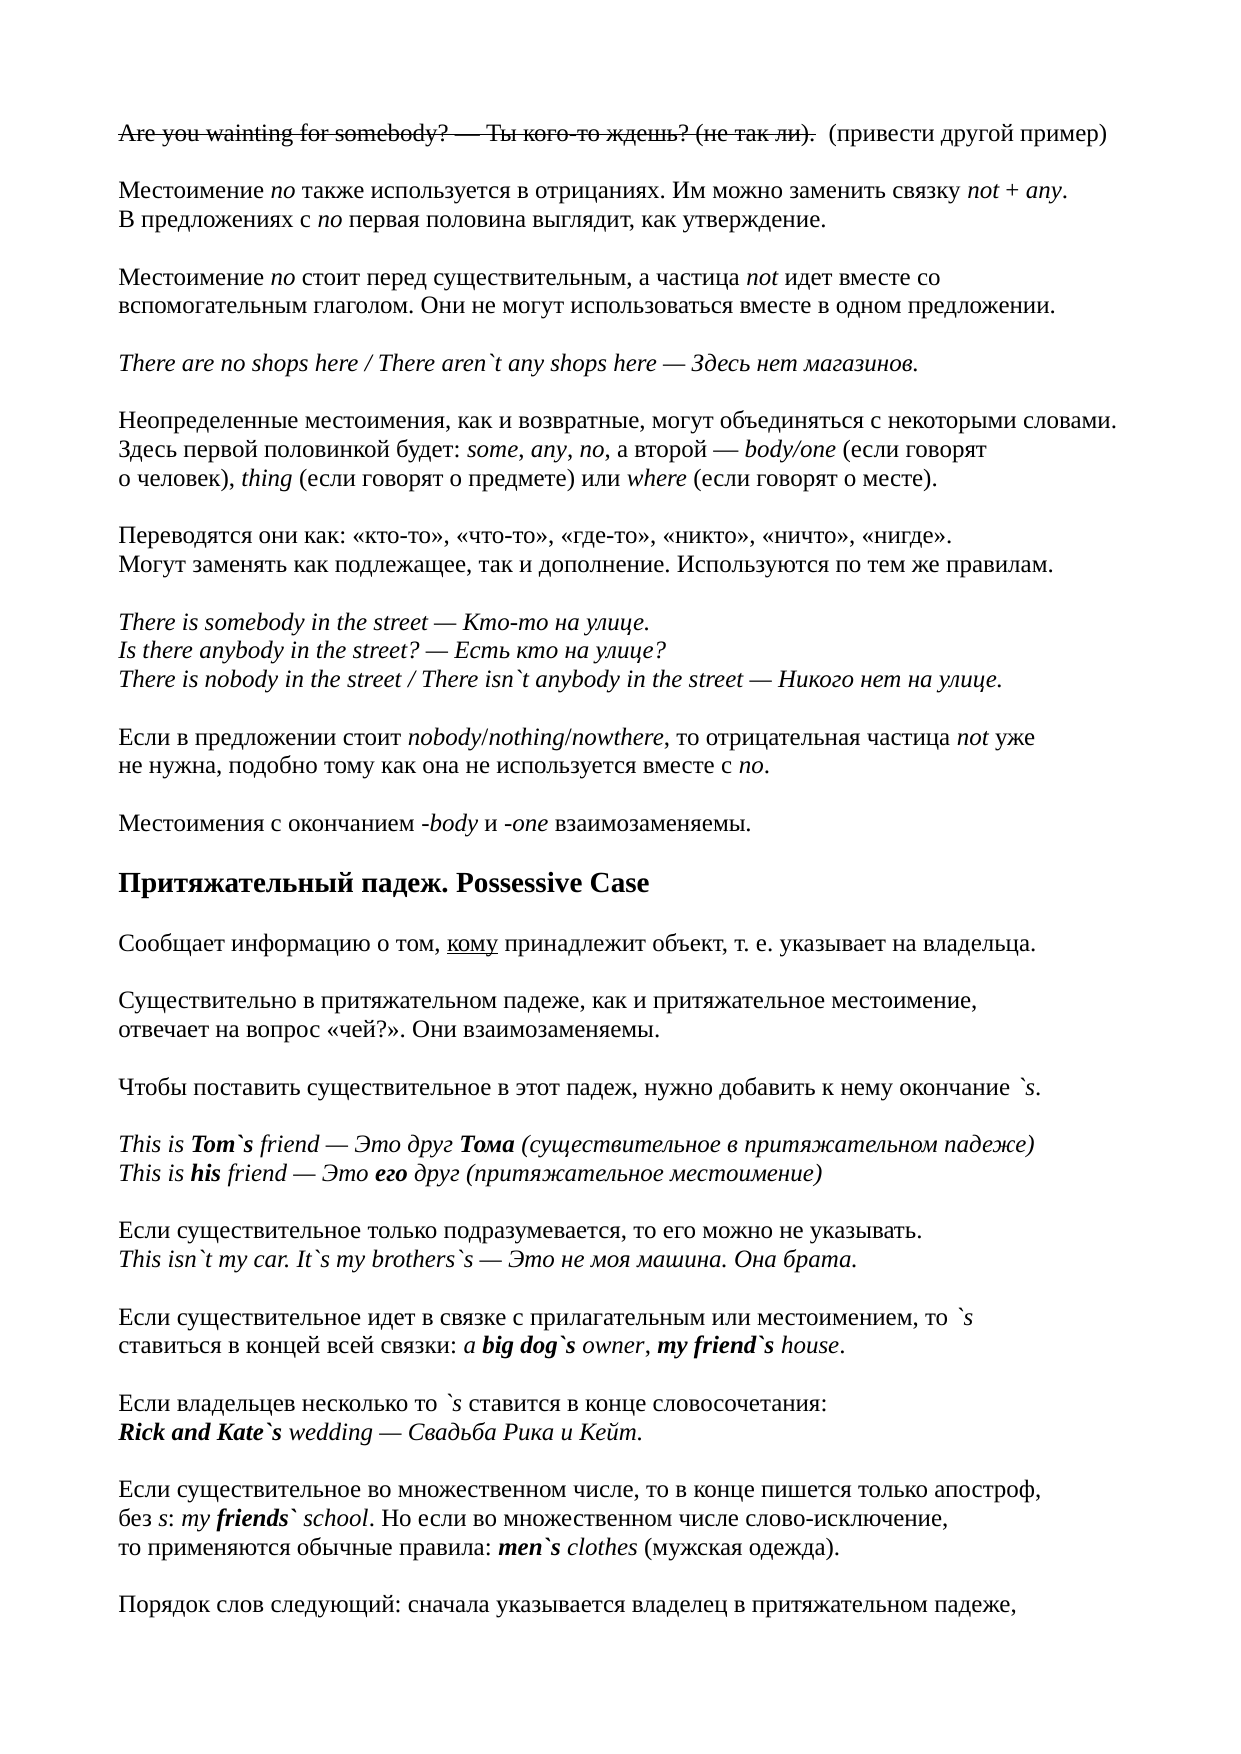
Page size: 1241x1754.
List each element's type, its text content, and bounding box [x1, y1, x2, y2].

text Are you wainting for somebody? — Ты кого-то ждешь? (не так ли). (привести другой пример) [118, 118, 1122, 147]
text Если существительное идет в связке с прилагательным или местоимением, то `s [118, 1302, 1122, 1330]
text Is there anybody in the street? — Есть кто на улице? [118, 636, 1122, 664]
text Могут заменять как подлежащее, так и дополнение. Используются по тем же правилам. [118, 549, 1122, 578]
text Переводятся они как: «кто-то», «что-то», «где-то», «никто», «ничто», «нигде». [118, 521, 1122, 549]
text Сообщает информацию о том, кому принадлежит объект, т. е. указывает на владельца. [118, 928, 1122, 957]
text Существительно в притяжательном падеже, как и притяжательное местоимение, [118, 985, 1122, 1014]
text ставиться в концей всей связки: a big dog`s owner, my friend`s house. [118, 1330, 1122, 1359]
text Местоимение no также используется в отрицаниях. Им можно заменить связку not + any. [118, 176, 1122, 204]
text без s: my friends` school. Но если во множественном числе слово-исключение, [118, 1503, 1122, 1532]
text Притяжательный падеж. Possessive Case [118, 866, 1122, 899]
text Rick and Kate`s wedding — Свадьба Рика и Кейт. [118, 1417, 1122, 1445]
text There is nobody in the street / There isn`t anybody in the street — Никого нет на улице. [118, 664, 1122, 693]
text Порядок слов следующий: сначала указывается владелец в притяжательном падеже, [118, 1589, 1122, 1618]
text Чтобы поставить существительное в этот падеж, нужно добавить к нему окончание `s. [118, 1072, 1122, 1100]
text В предложениях с no первая половина выглядит, как утверждение. [118, 204, 1122, 233]
text Если в предложении стоит nobody/nothing/nowthere, то отрицательная частица not уже [118, 722, 1122, 751]
text There are no shops here / There aren`t any shops here — Здесь нет магазинов. [118, 348, 1122, 377]
text Если владельцев несколько то `s ставится в конце словосочетания: [118, 1388, 1122, 1417]
text отвечает на вопрос «чей?». Они взаимозаменяемы. [118, 1014, 1122, 1043]
text There is somebody in the street — Кто-то на улице. [118, 607, 1122, 636]
text Местоимение no стоит перед существительным, а частица not идет вместе со вспомогательным глаголом. Они не могут использоваться вместе в одном предложении. [118, 262, 1122, 319]
text This is his friend — Это его друг (притяжательное местоимение) [118, 1158, 1122, 1187]
text Если существительное только подразумевается, то его можно не указывать. [118, 1215, 1122, 1244]
text This isn`t my car. It`s my brothers`s — Это не моя машина. Она брата. [118, 1244, 1122, 1273]
text This is Tom`s friend — Это друг Тома (существительное в притяжательном падеже) [118, 1129, 1122, 1158]
text не нужна, подобно тому как она не используется вместе с no. [118, 751, 1122, 779]
text Неопределенные местоимения, как и возвратные, могут объединяться с некоторыми словами. Здесь первой половинкой будет: some, any, no, а второй — body/one (если говорят [118, 406, 1122, 463]
text то применяются обычные правила: men`s clothes (мужская одежда). [118, 1532, 1122, 1560]
text о человек), thing (если говорят о предмете) или where (если говорят о месте). [118, 463, 1122, 492]
text Если существительное во множественном числе, то в конце пишется только апостроф, [118, 1474, 1122, 1503]
text Местоимения с окончанием -body и -one взаимозаменяемы. [118, 808, 1122, 837]
